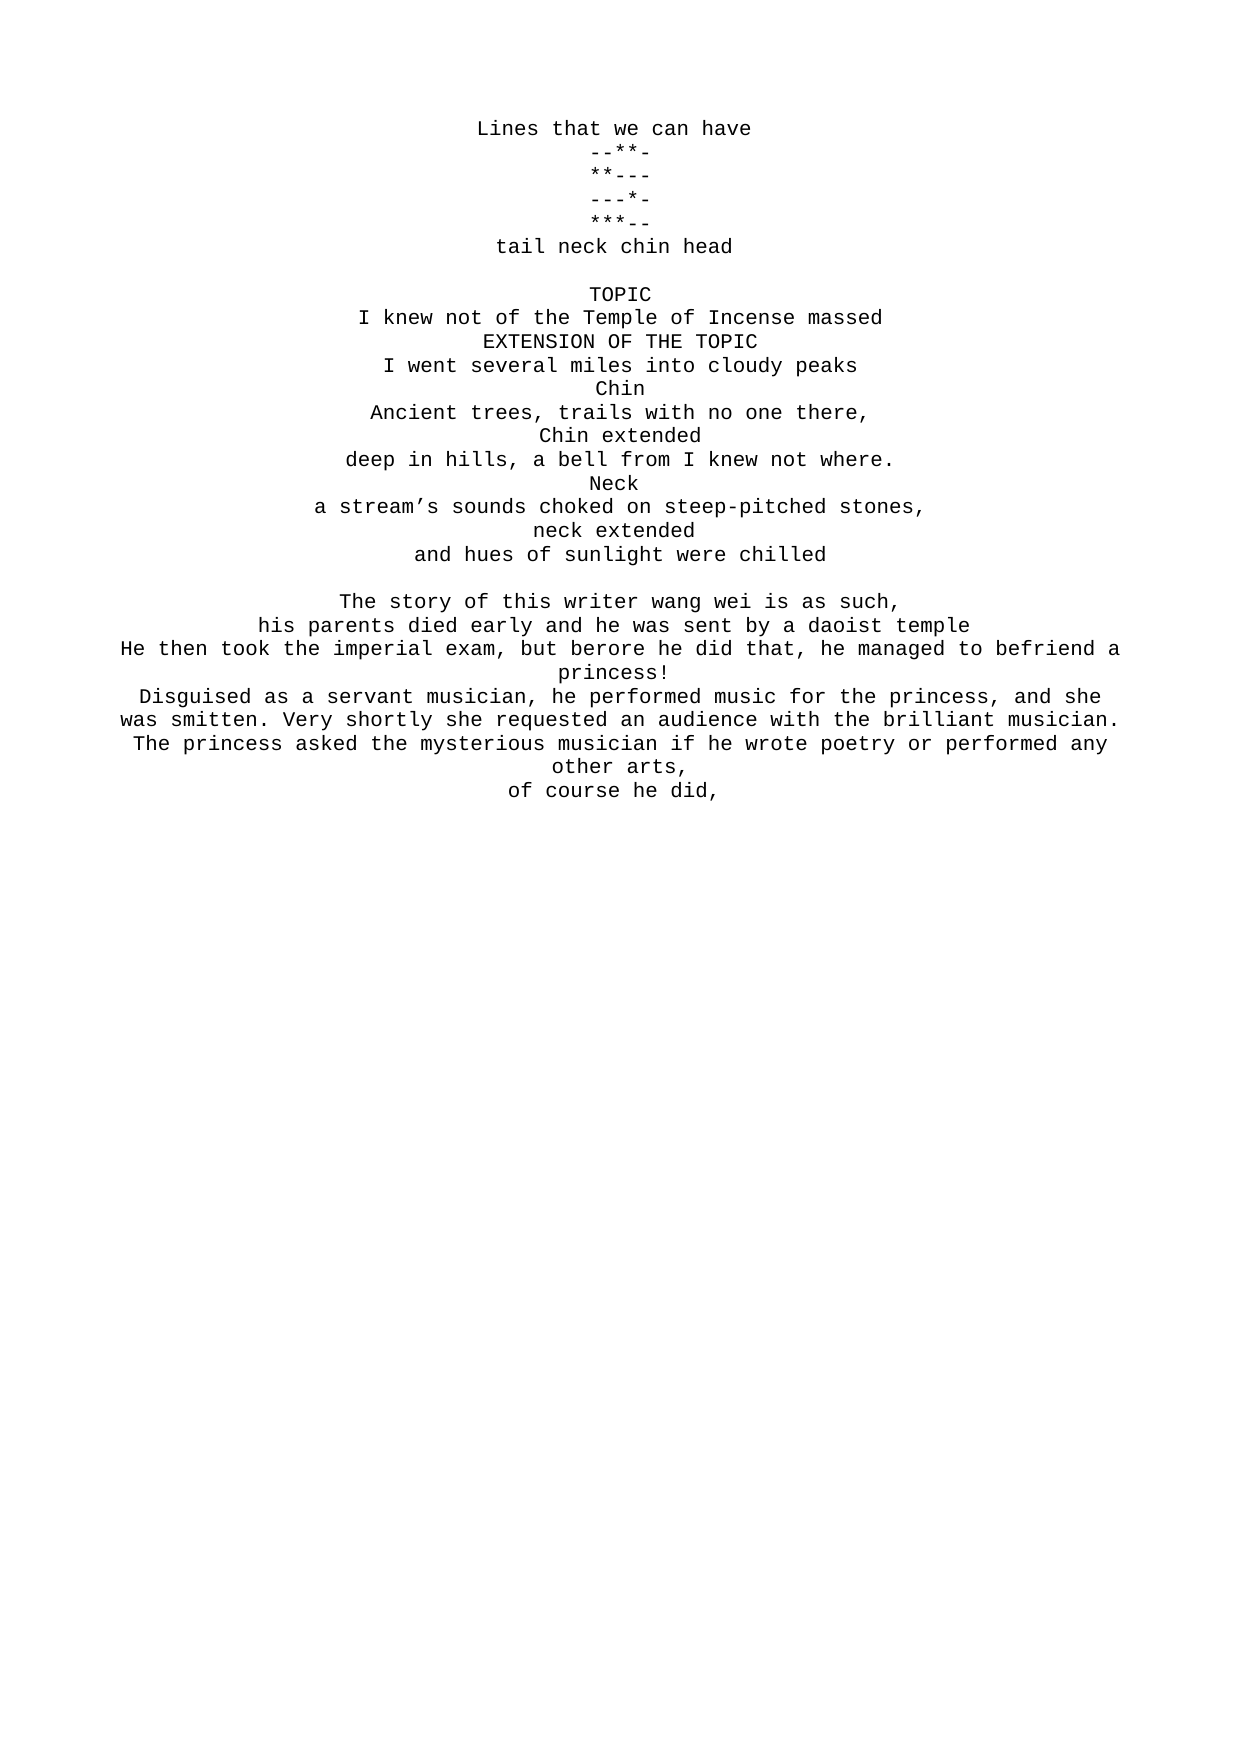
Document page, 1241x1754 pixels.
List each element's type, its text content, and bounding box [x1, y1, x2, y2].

text I went several miles into cloudy peaks [118, 354, 1122, 378]
text Neck [118, 473, 1122, 496]
text deep in hills, a bell from I knew not where. [118, 449, 1122, 473]
text I knew not of the Temple of Incense massed [118, 307, 1122, 331]
text Ancient trees, trails with no one there, [118, 402, 1122, 426]
text of course he did, [118, 780, 1122, 804]
text --**- [118, 142, 1122, 165]
text Disguised as a servant musician, he performed music for the princess, and she was smitten. Very shortly she requested an audience with the brilliant musician. The princess asked the mysterious musician if he wrote poetry or performed any other arts, [118, 686, 1122, 780]
text EXTENSION OF THE TOPIC [118, 331, 1122, 354]
text Chin [118, 378, 1122, 402]
text neck extended [118, 520, 1122, 544]
text his parents died early and he was sent by a daoist temple [118, 615, 1122, 638]
text **--- [118, 165, 1122, 189]
text and hues of sunlight were chilled [118, 544, 1122, 567]
text He then took the imperial exam, but berore he did that, he managed to befriend a princess! [118, 638, 1122, 686]
text TOPIC [118, 284, 1122, 307]
text a stream’s sounds choked on steep-pitched stones, [118, 496, 1122, 520]
text Lines that we can have [118, 118, 1122, 142]
text The story of this writer wang wei is as such, [118, 591, 1122, 615]
text ***-- [118, 213, 1122, 236]
text ---*- [118, 189, 1122, 213]
text tail neck chin head [118, 236, 1122, 260]
text Chin extended [118, 426, 1122, 449]
